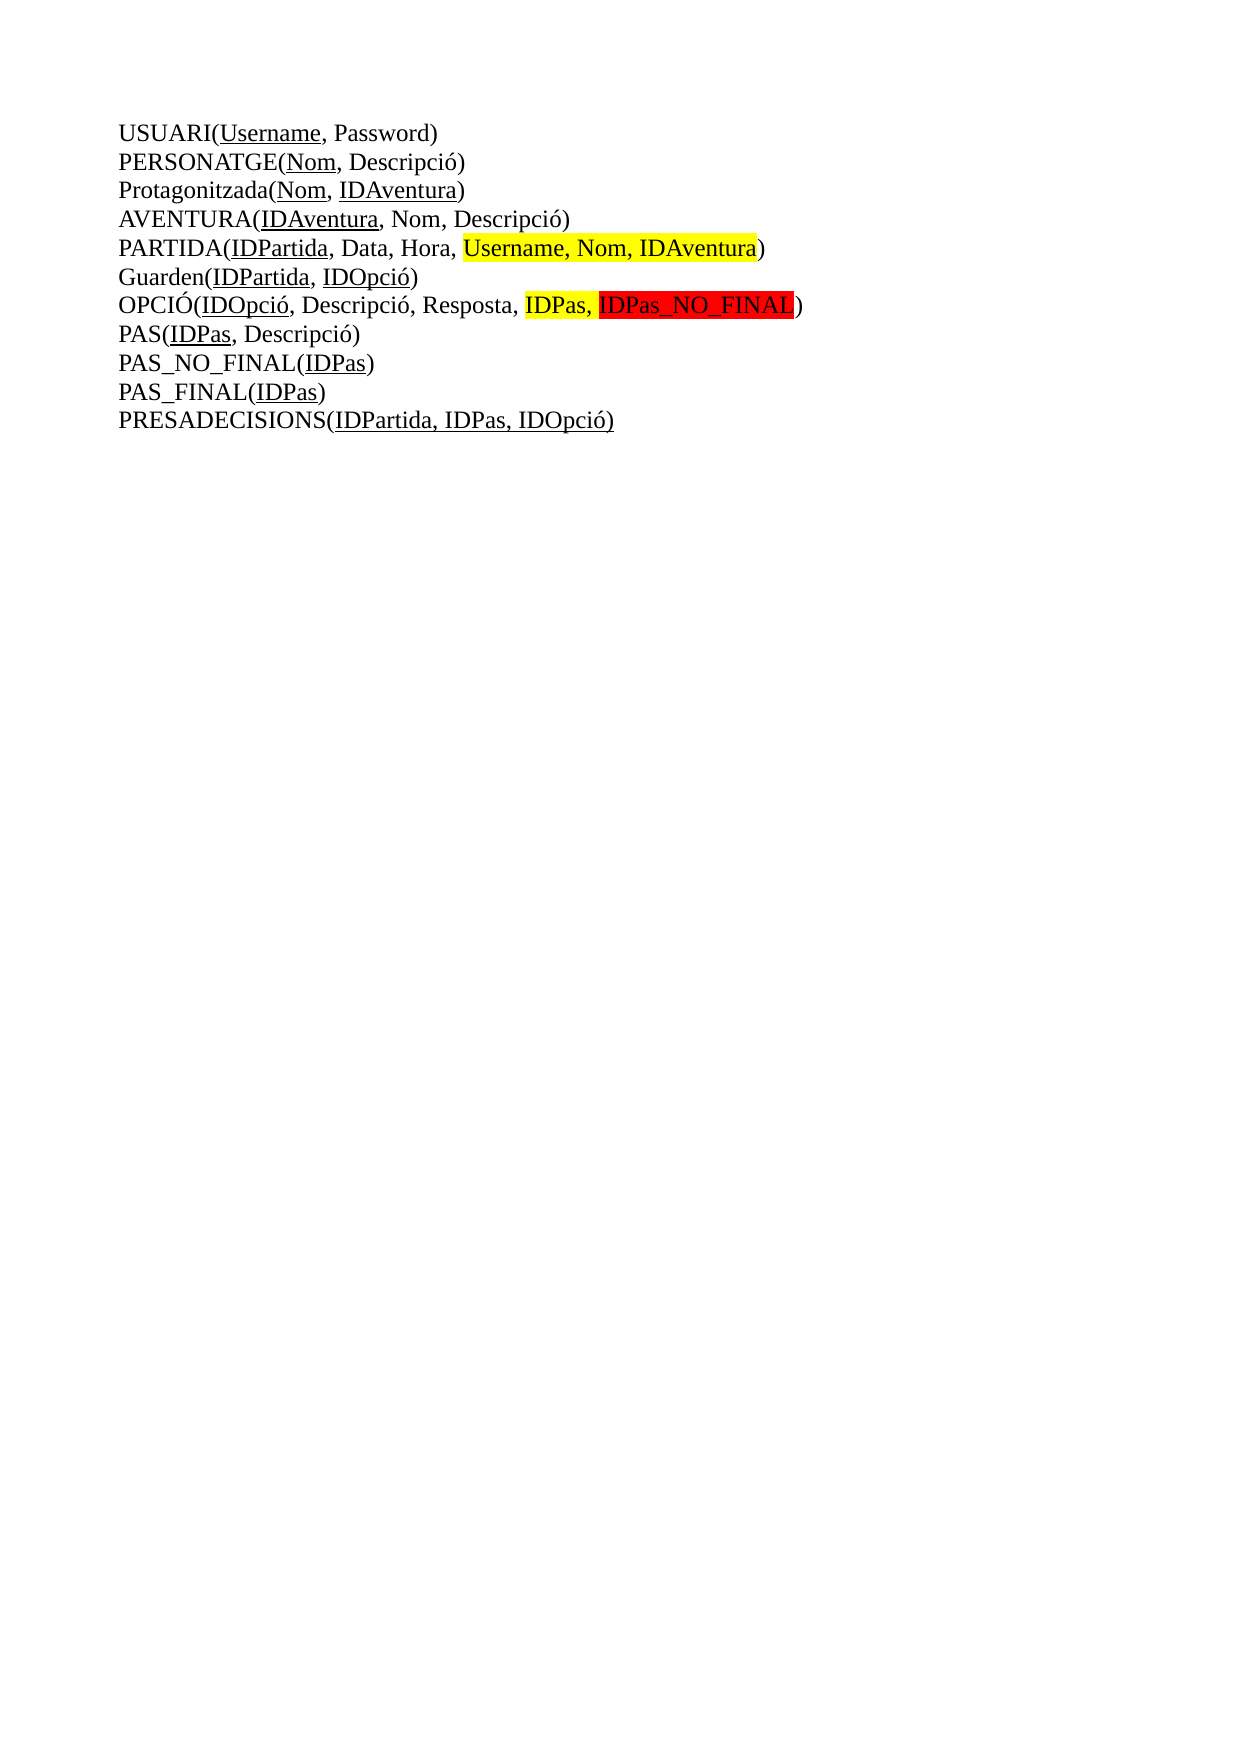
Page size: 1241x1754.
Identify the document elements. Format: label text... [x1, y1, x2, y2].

text OPCIÓ(IDOpció, Descripció, Resposta, IDPas, IDPas_NO_FINAL) [118, 291, 1122, 319]
text USUARI(Username, Password) [118, 118, 1122, 147]
text PAS(IDPas, Descripció) [118, 319, 1122, 348]
text PAS_FINAL(IDPas) [118, 377, 1122, 406]
text PERSONATGE(Nom, Descripció) [118, 147, 1122, 176]
text PAS_NO_FINAL(IDPas) [118, 348, 1122, 377]
text Protagonitzada(Nom, IDAventura) [118, 176, 1122, 204]
text PARTIDA(IDPartida, Data, Hora, Username, Nom, IDAventura) [118, 233, 1122, 262]
text PRESADECISIONS(IDPartida, IDPas, IDOpció) [118, 406, 1122, 434]
text AVENTURA(IDAventura, Nom, Descripció) [118, 204, 1122, 233]
text Guarden(IDPartida, IDOpció) [118, 262, 1122, 291]
